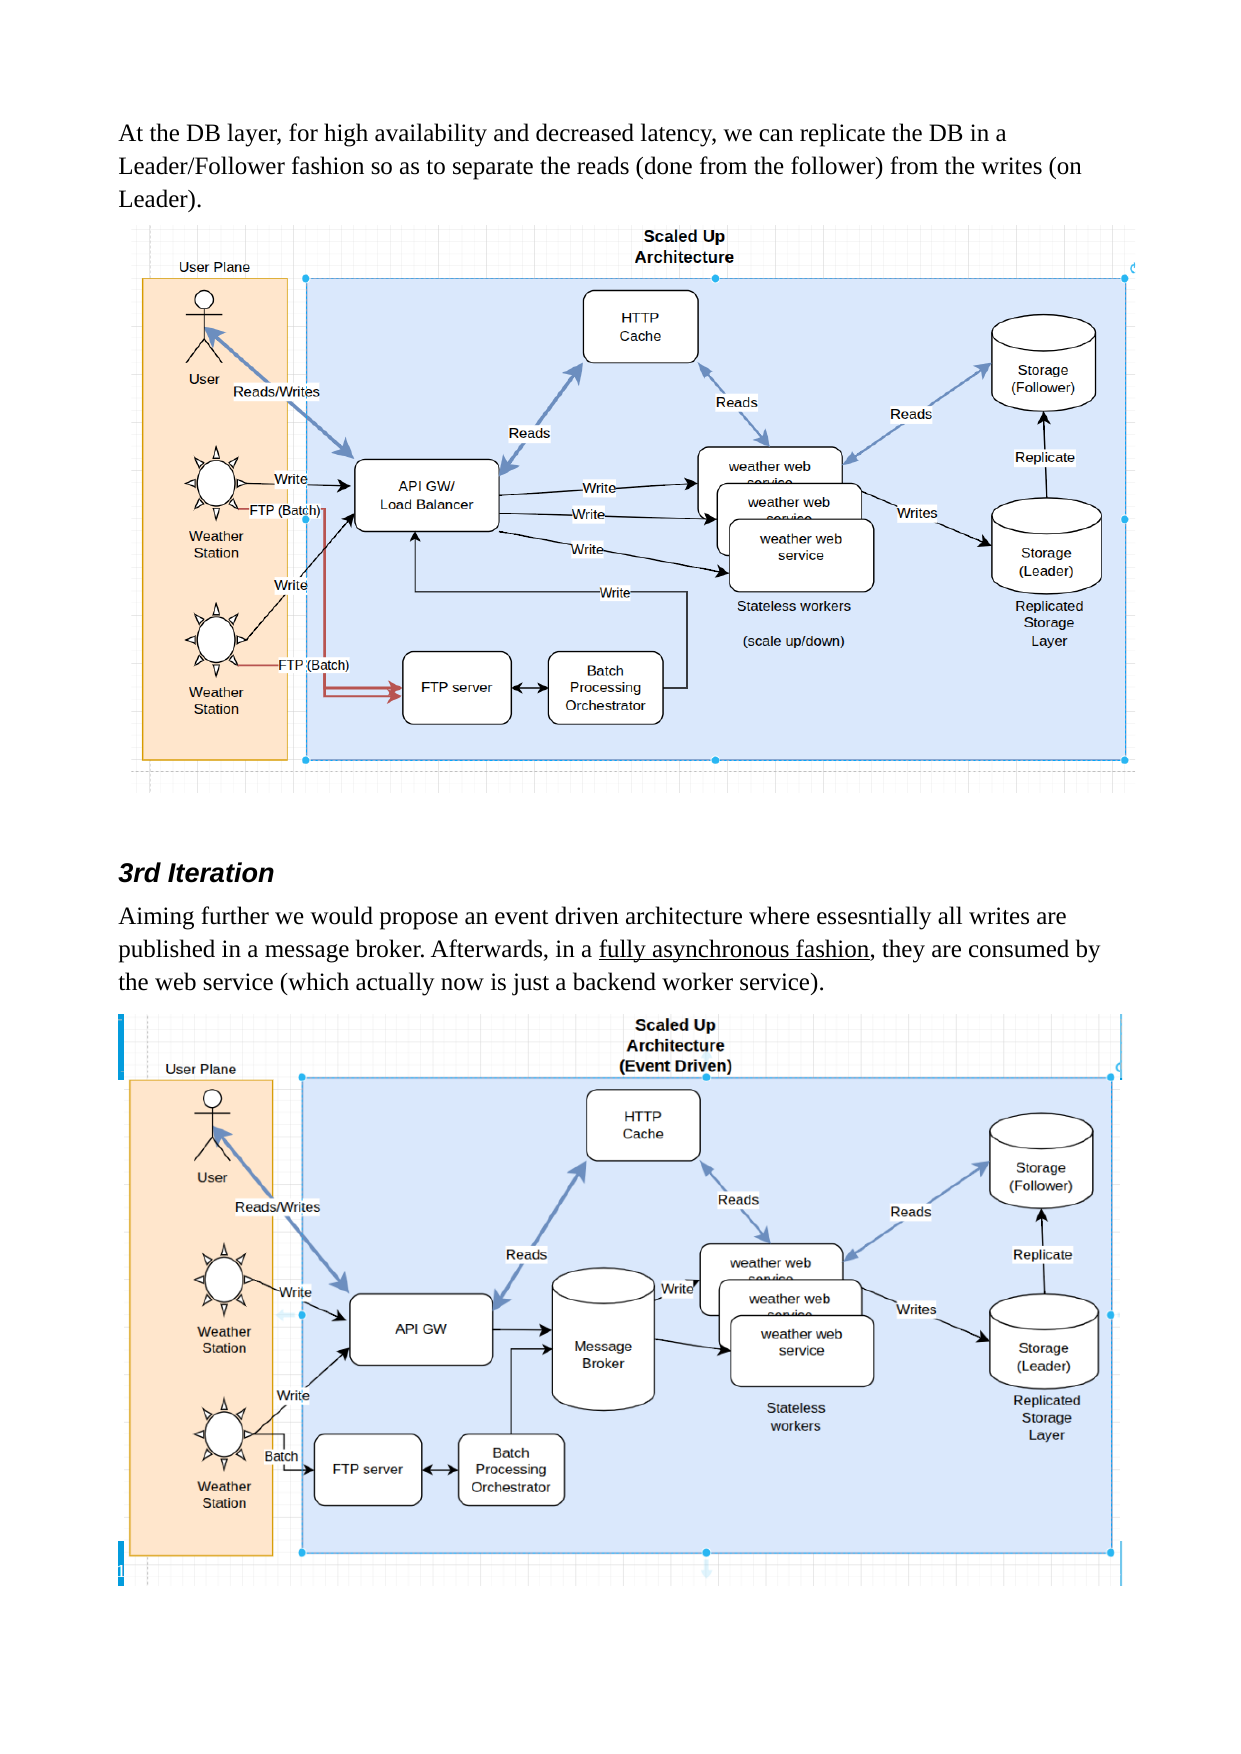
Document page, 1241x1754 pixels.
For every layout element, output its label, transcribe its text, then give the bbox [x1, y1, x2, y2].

text At the DB layer, for high availability and decreased latency, we can replicate the DB in a Leader/Follower fashion so as to separate the reads (done from the follower) from the writes (on Leader). [118, 118, 1122, 213]
picture [118, 1014, 1123, 1586]
picture [131, 225, 1135, 793]
text Aiming further we would propose an event driven architecture where essesntially all writes are published in a message broker. Afterwards, in a fully asynchronous fashion, they are consumed by the web service (which actually now is just a backend worker service). [118, 901, 1122, 996]
subtitle 3rd Iteration [118, 857, 1122, 888]
